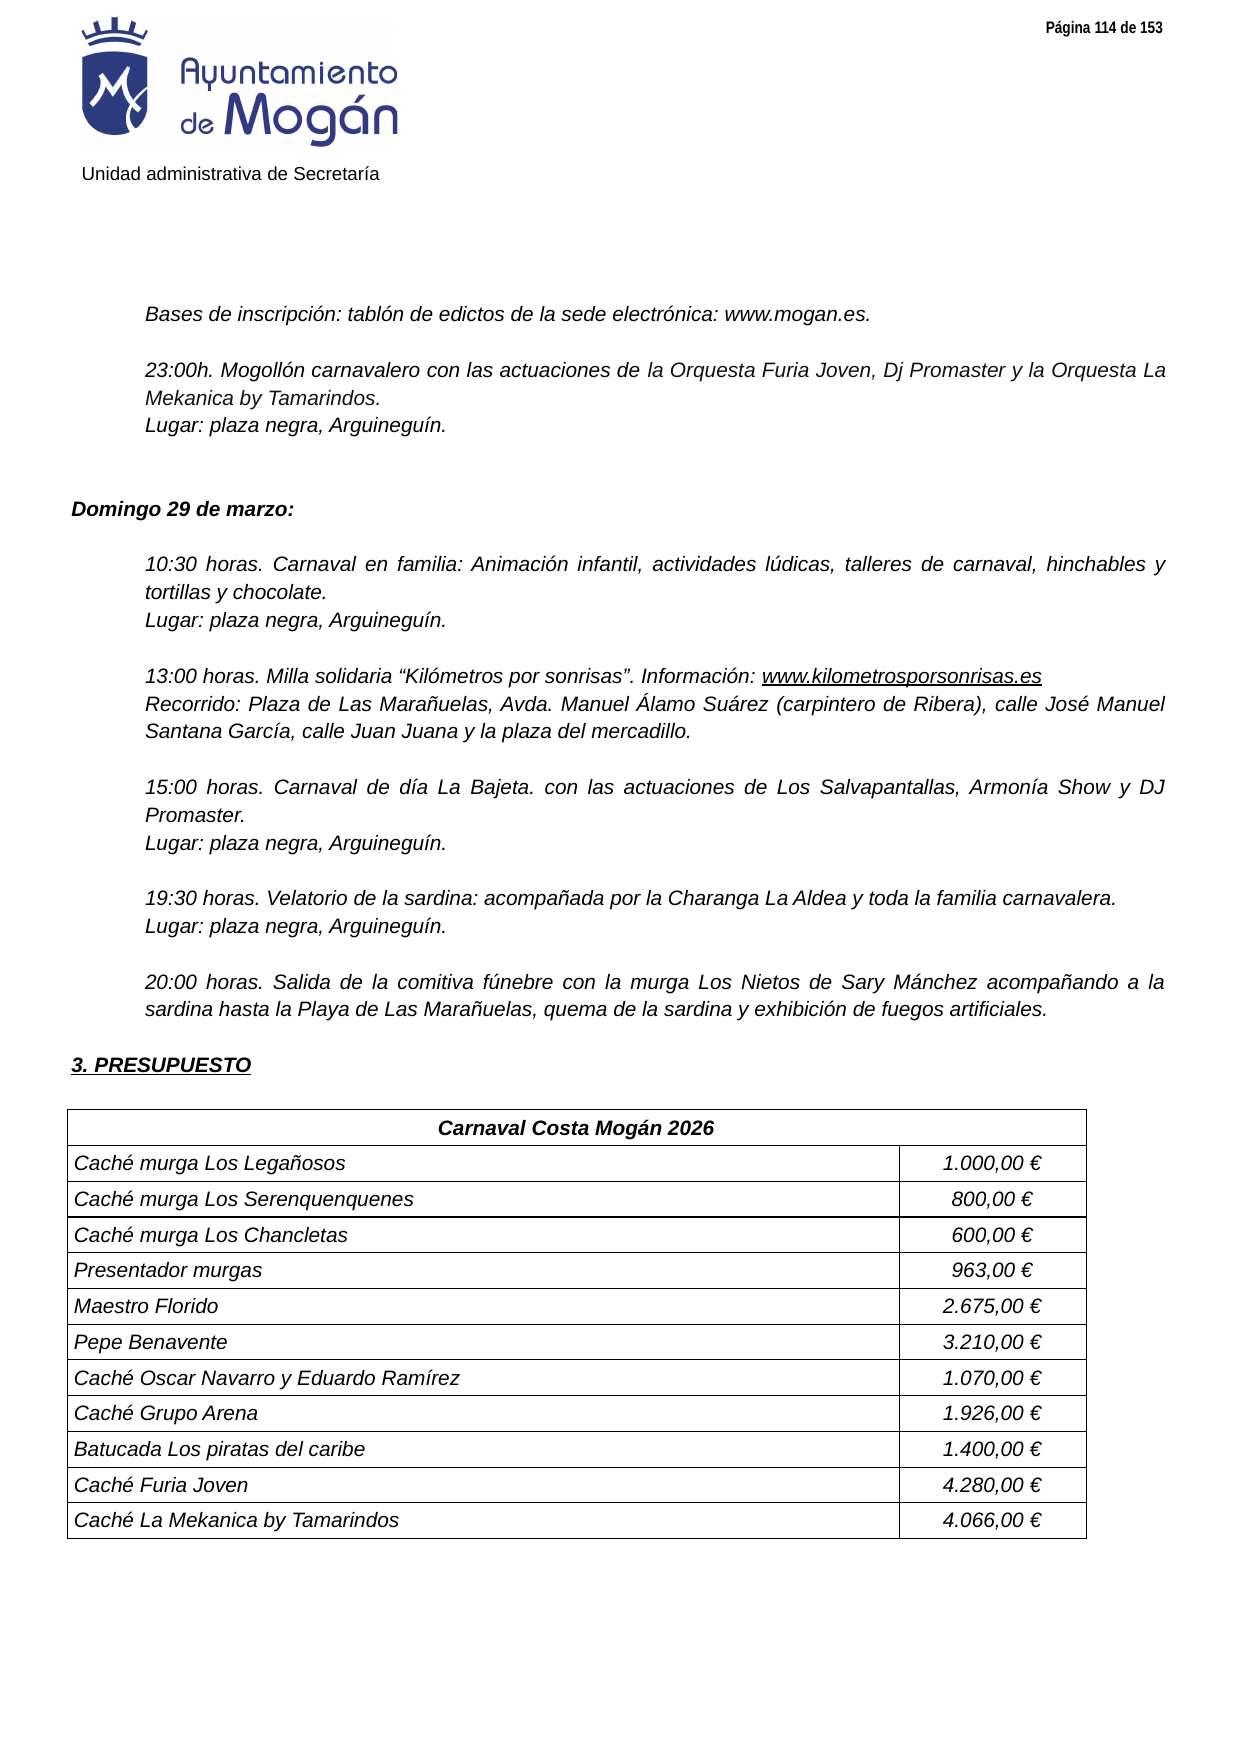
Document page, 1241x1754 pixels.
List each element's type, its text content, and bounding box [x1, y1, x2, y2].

text 13:00 horas. Milla solidaria “Kilómetros por sonrisas”. Información: www.kilometrosporsonrisas.es [145, 664, 1169, 687]
picture [81, 17, 398, 153]
table_cell 1.000,00 € [900, 1146, 1086, 1181]
table_cell 4.280,00 € [900, 1468, 1086, 1502]
text Domingo 29 de marzo: [71, 497, 1169, 521]
table_cell 1.926,00 € [900, 1396, 1086, 1431]
text Lugar: plaza negra, Arguineguín. [145, 914, 1169, 938]
table_header Carnaval Costa Mogán 2026 [68, 1110, 1086, 1145]
text Bases de inscripción: tablón de edictos de la sede electrónica: www.mogan.es. [71, 303, 1169, 326]
table_cell 1.400,00 € [900, 1432, 1086, 1467]
table_cell 963,00 € [900, 1253, 1086, 1288]
text Lugar: plaza negra, Arguineguín. [145, 831, 1169, 854]
table_cell Presentador murgas [68, 1253, 899, 1288]
text 19:30 horas. Velatorio de la sardina: acompañada por la Charanga La Aldea y toda la familia carnavalera. [145, 887, 1169, 910]
table_cell 4.066,00 € [900, 1503, 1086, 1538]
table_cell 1.070,00 € [900, 1360, 1086, 1395]
table_cell Batucada Los piratas del caribe [68, 1432, 899, 1467]
text 10:30 horas. Carnaval en familia: Animación infantil, actividades lúdicas, talleres de carnaval, hinchables y tortillas y chocolate. [145, 553, 1169, 604]
table_cell Pepe Benavente [68, 1325, 899, 1359]
table_cell Caché Oscar Navarro y Eduardo Ramírez [68, 1360, 899, 1395]
text 3. PRESUPUESTO [71, 1054, 1169, 1077]
table_cell Caché murga Los Legañosos [68, 1146, 899, 1181]
table_cell 800,00 € [900, 1182, 1086, 1216]
table_cell Caché La Mekanica by Tamarindos [68, 1503, 899, 1538]
table_cell Caché murga Los Chancletas [68, 1218, 899, 1252]
text Recorrido: Plaza de Las Marañuelas, Avda. Manuel Álamo Suárez (carpintero de Ribera), calle José Manuel Santana García, calle Juan Juana y la plaza del mercadillo. [145, 692, 1169, 743]
table_cell Caché Furia Joven [68, 1468, 899, 1502]
text Lugar: plaza negra, Arguineguín. [145, 414, 1169, 437]
text 20:00 horas. Salida de la comitiva fúnebre con la murga Los Nietos de Sary Mánchez acompañando a la sardina hasta la Playa de Las Marañuelas, quema de la sardina y exhibición de fuegos artificiales. [145, 970, 1169, 1021]
table_cell Caché Grupo Arena [68, 1396, 899, 1431]
text 15:00 horas. Carnaval de día La Bajeta. con las actuaciones de Los Salvapantallas, Armonía Show y DJ Promaster. [145, 776, 1169, 827]
table_cell Maestro Florido [68, 1289, 899, 1324]
table_cell Caché murga Los Serenquenquenes [68, 1182, 899, 1216]
table_cell 3.210,00 € [900, 1325, 1086, 1359]
table_cell 2.675,00 € [900, 1289, 1086, 1324]
text Lugar: plaza negra, Arguineguín. [145, 609, 1169, 632]
text 23:00h. Mogollón carnavalero con las actuaciones de la Orquesta Furia Joven, Dj Promaster y la Orquesta La Mekanica by Tamarindos. [145, 358, 1169, 409]
table_cell 600,00 € [900, 1218, 1086, 1252]
